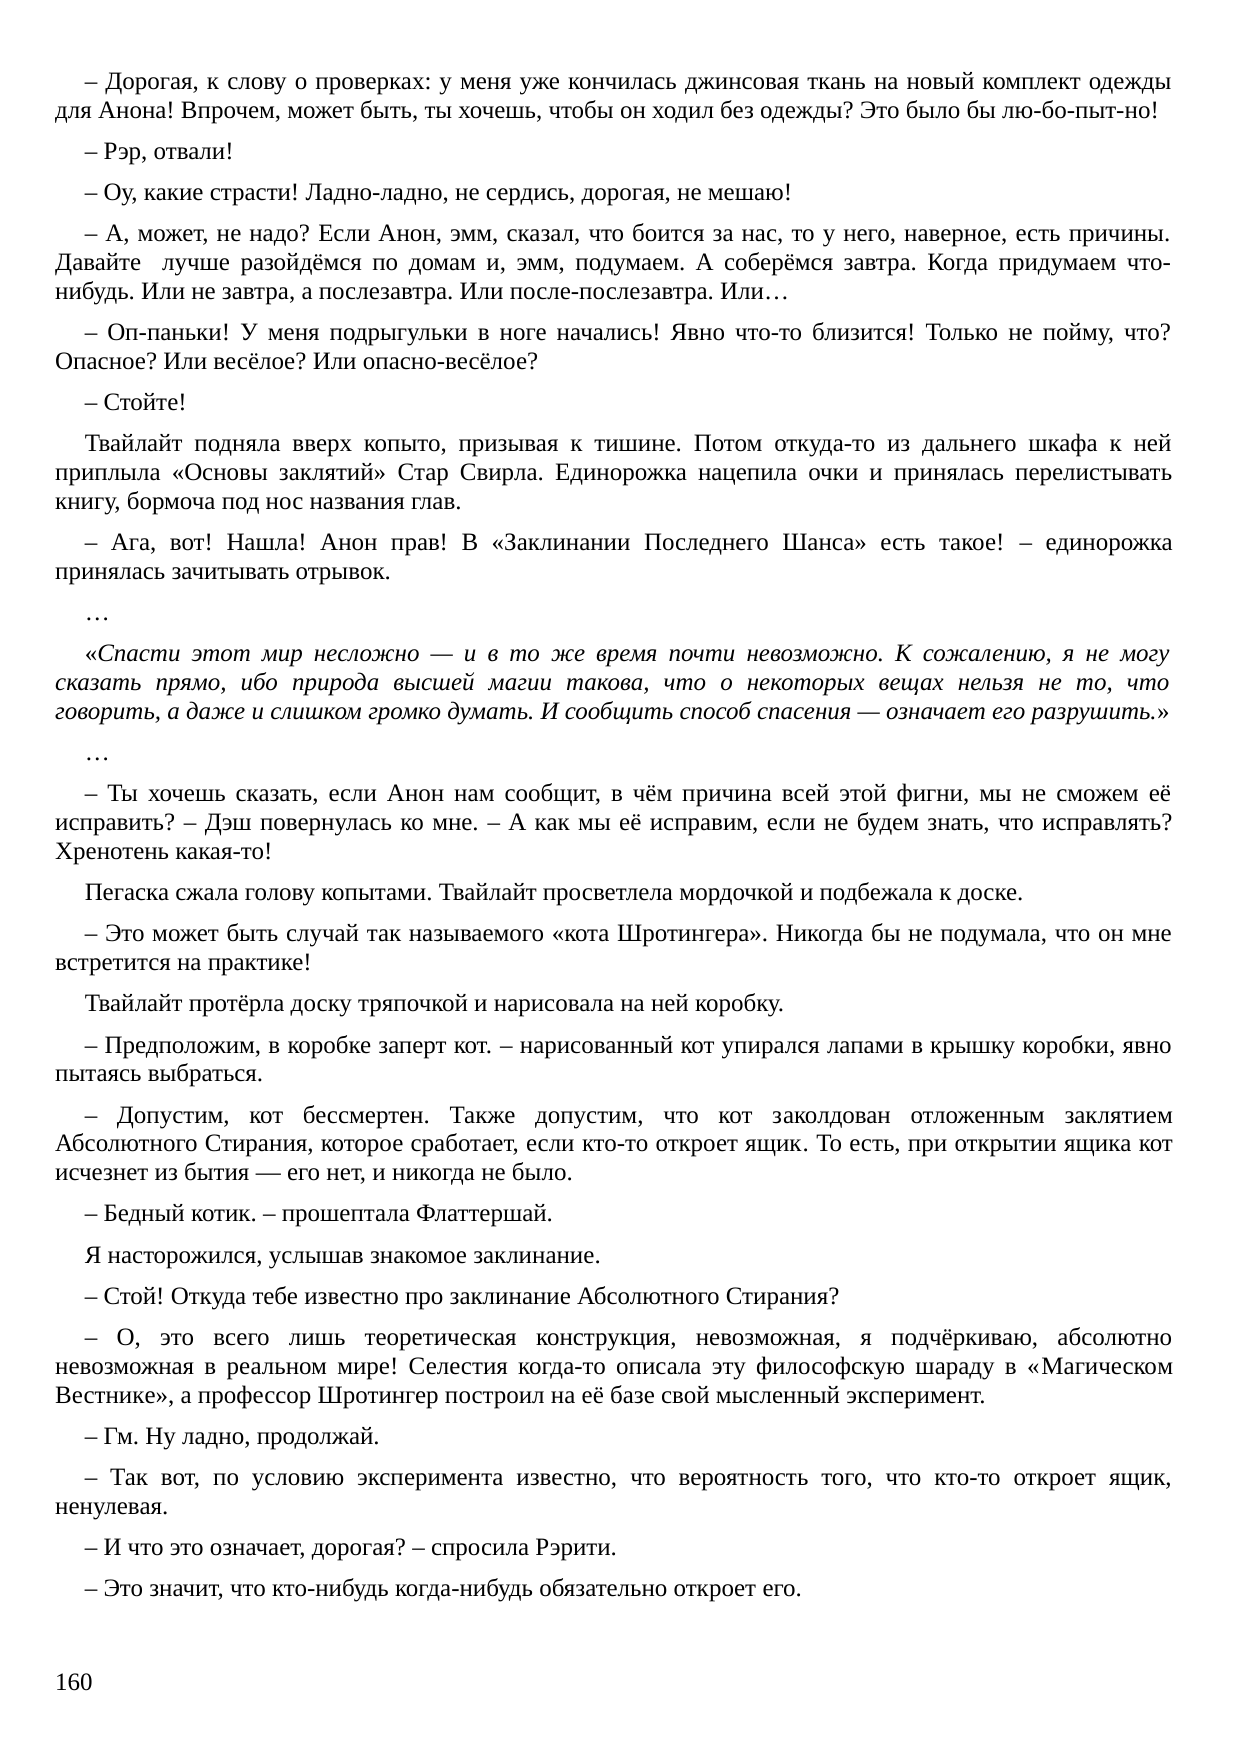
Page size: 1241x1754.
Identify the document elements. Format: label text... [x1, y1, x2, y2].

text – Допустим, кот бессмертен. Также допустим, что кот заколдован отложенным заклятием Абсолютного Стирания, которое сработает, если кто-то откроет ящик. То есть, при открытии ящика кот исчезнет из бытия — его нет, и никогда не было. [55, 1100, 1173, 1186]
text Твайлайт протёрла доску тряпочкой и нарисовала на ней коробку. [55, 988, 1173, 1017]
text … [55, 737, 1173, 766]
text – А, может, не надо? Если Анон, эмм, сказал, что боится за нас, то у него, наверное, есть причины. Давайте лучше разойдёмся по домам и, эмм, подумаем. А соберёмся завтра. Когда придумаем что-нибудь. Или не завтра, а послезавтра. Или после-послезавтра. Или… [55, 218, 1173, 305]
text – Так вот, по условию эксперимента известно, что вероятность того, что кто-то откроет ящик, ненулевая. [55, 1462, 1173, 1520]
text – Это может быть случай так называемого «кота Шротингера». Никогда бы не подумала, что он мне встретится на практике! [55, 918, 1173, 976]
text – Стойте! [55, 387, 1173, 416]
text Твайлайт подняла вверх копыто, призывая к тишине. Потом откуда-то из дальнего шкафа к ней приплыла «Основы заклятий» Стар Свирла. Единорожка нацепила очки и принялась перелистывать книгу, бормоча под нос названия глав. [55, 428, 1173, 515]
text – Оу, какие страсти! Ладно-ладно, не сердись, дорогая, не мешаю! [55, 177, 1173, 206]
text – Ага, вот! Нашла! Анон прав! В «Заклинании Последнего Шанса» есть такое! – единорожка принялась зачитывать отрывок. [55, 527, 1173, 585]
text – Ты хочешь сказать, если Анон нам сообщит, в чём причина всей этой фигни, мы не сможем её исправить? – Дэш повернулась ко мне. – А как мы её исправим, если не будем знать, что исправлять? Хренотень какая-то! [55, 778, 1173, 865]
text «Спасти этот мир несложно — и в то же время почти невозможно. К сожалению, я не могу сказать прямо, ибо природа высшей магии такова, что о некоторых вещах нельзя не то, что говорить, а даже и слишком громко думать. И сообщить способ спасения — означает его разрушить.» [55, 638, 1173, 725]
text – Оп-паньки! У меня подрыгульки в ноге начались! Явно что-то близится! Только не пойму, что? Опасное? Или весёлое? Или опасно-весёлое? [55, 317, 1173, 375]
text Я насторожился, услышав знакомое заклинание. [55, 1240, 1173, 1268]
text – Это значит, что кто-нибудь когда-нибудь обязательно откроет его. [55, 1573, 1173, 1602]
text – Гм. Ну ладно, продолжай. [55, 1421, 1173, 1450]
text – Дорогая, к слову о проверках: у меня уже кончилась джинсовая ткань на новый комплект одежды для Анона! Впрочем, может быть, ты хочешь, чтобы он ходил без одежды? Это было бы лю-бо-пыт-но! [55, 66, 1173, 123]
text – Бедный котик. – прошептала Флаттершай. [55, 1198, 1173, 1227]
text – О, это всего лишь теоретическая конструкция, невозможная, я подчёркиваю, абсолютно невозможная в реальном мире! Селестия когда-то описала эту философскую шараду в «Магическом Вестнике», а профессор Шротингер построил на её базе свой мысленный эксперимент. [55, 1322, 1173, 1408]
text – Стой! Откуда тебе известно про заклинание Абсолютного Стирания? [55, 1281, 1173, 1310]
text – И что это означает, дорогая? – спросила Рэрити. [55, 1532, 1173, 1561]
text – Предположим, в коробке заперт кот. – нарисованный кот упирался лапами в крышку коробки, явно пытаясь выбраться. [55, 1030, 1173, 1087]
text Пегаска сжала голову копытами. Твайлайт просветлела мордочкой и подбежала к доске. [55, 877, 1173, 906]
text – Рэр, отвали! [55, 136, 1173, 165]
text … [55, 597, 1173, 626]
